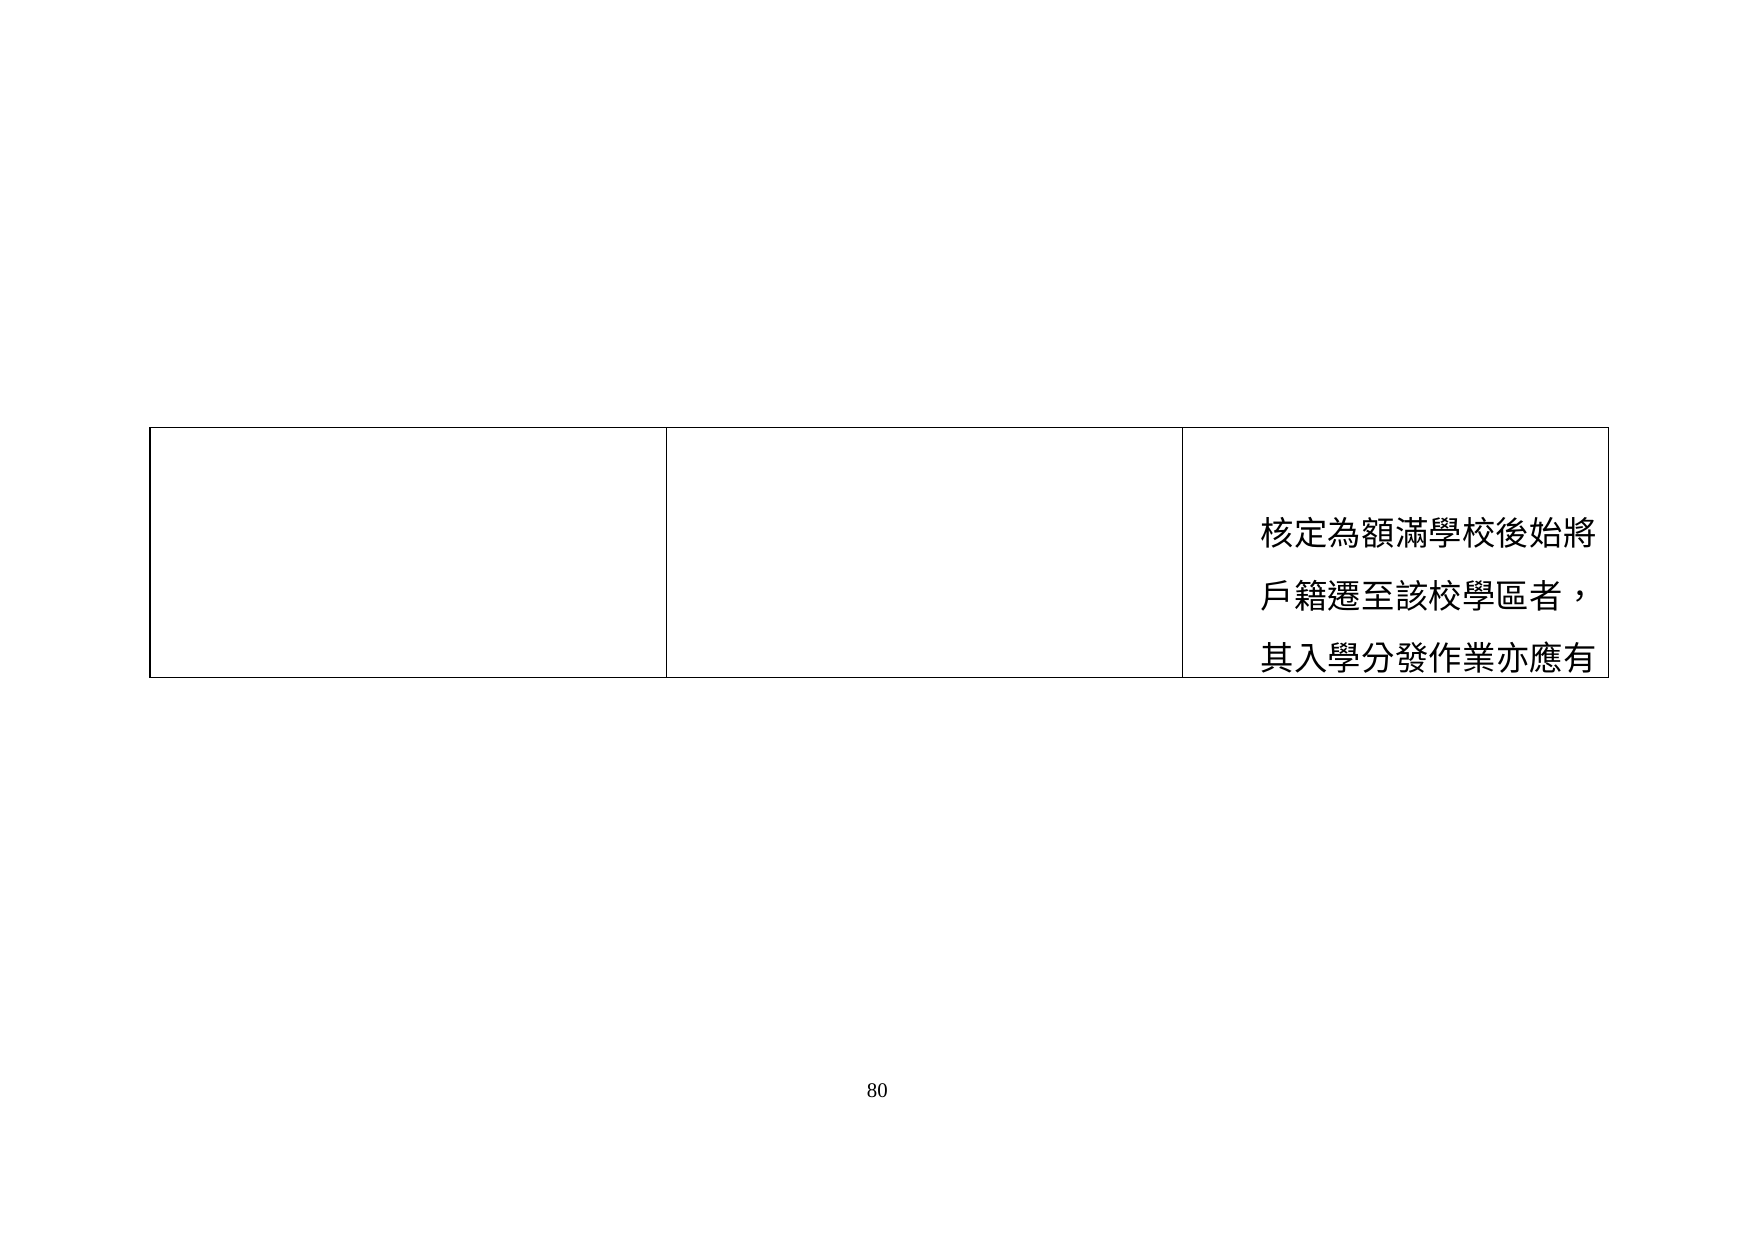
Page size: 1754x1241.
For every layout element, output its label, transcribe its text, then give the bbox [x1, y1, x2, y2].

table_cell 核定為額滿學校後始將戶籍遷至該校學區者，其入學分發作業亦應有 [1183, 428, 1608, 677]
table_cell [667, 428, 1182, 677]
table_cell [151, 428, 666, 677]
